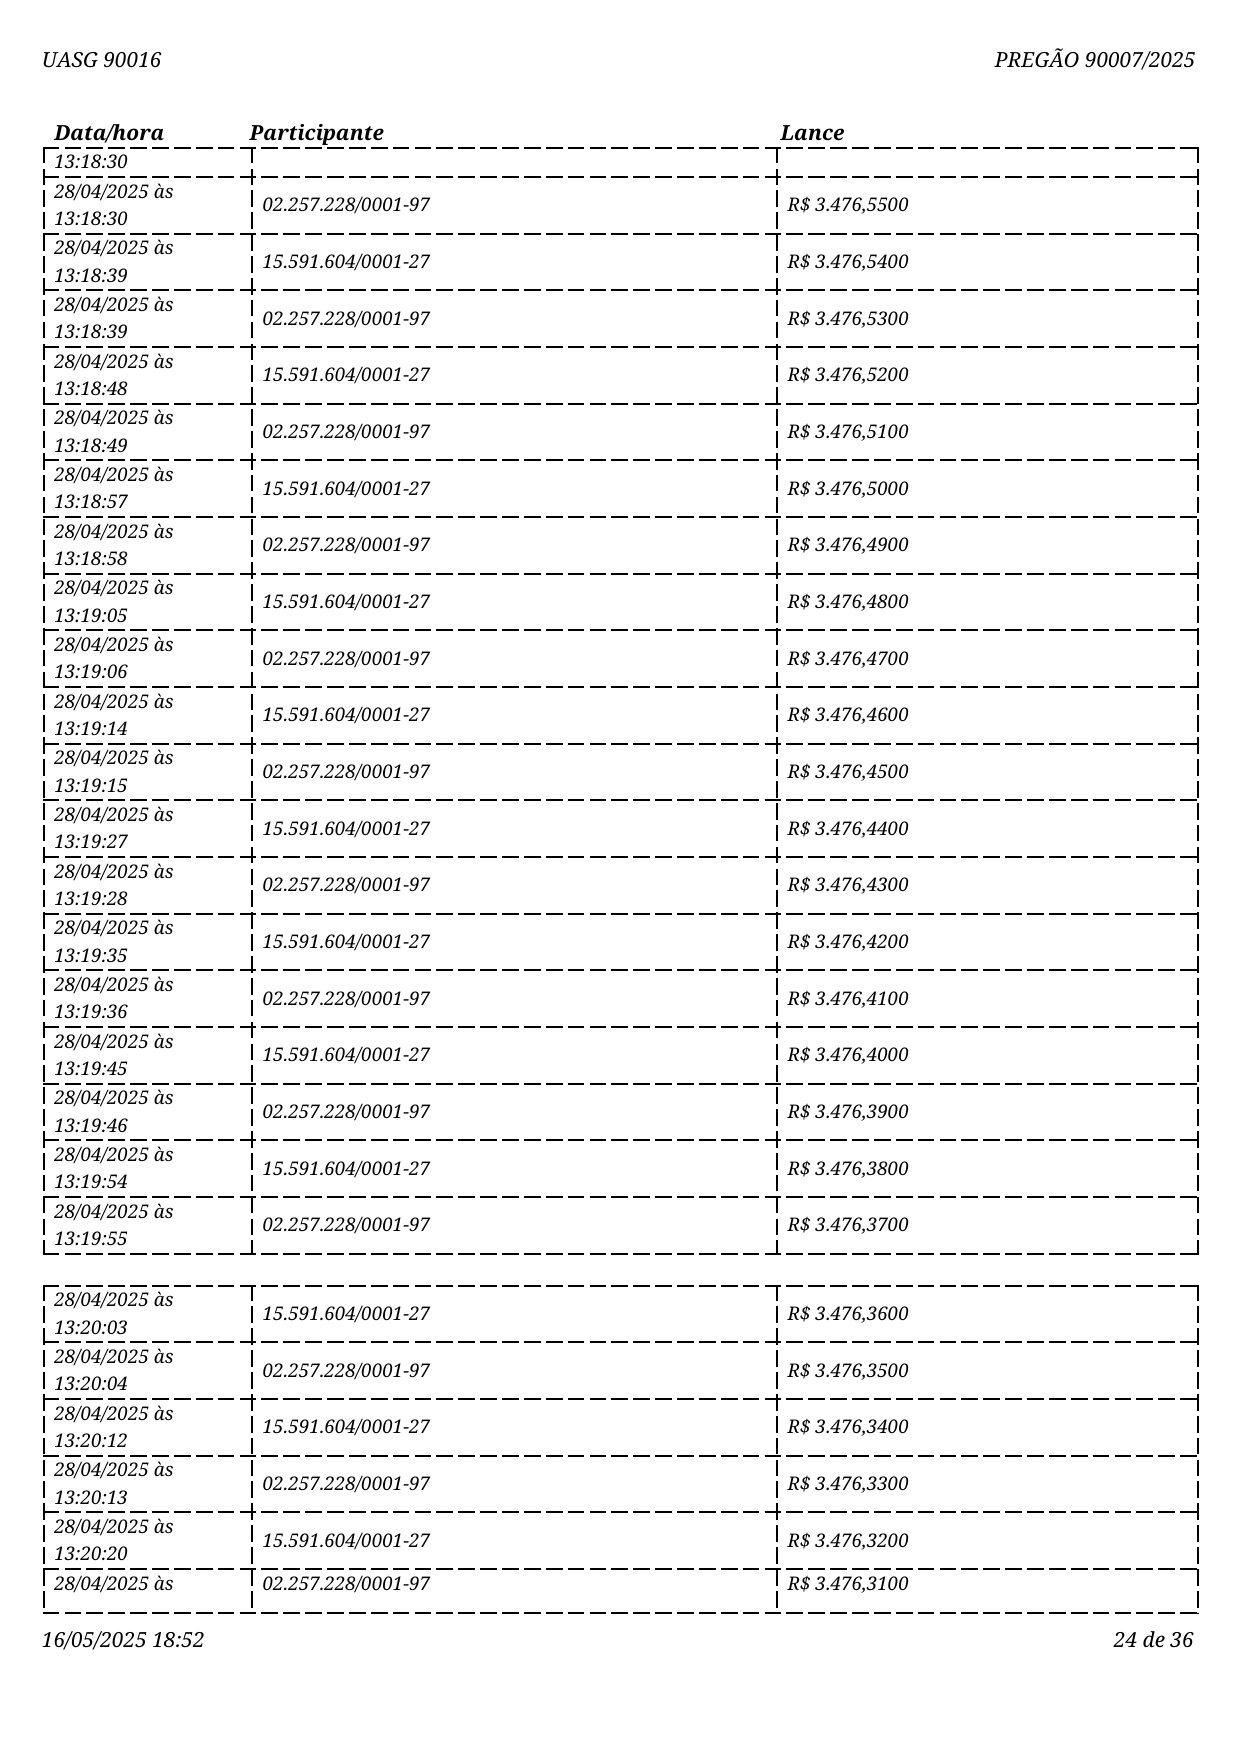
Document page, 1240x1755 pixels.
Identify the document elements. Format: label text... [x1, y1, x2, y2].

table_cell 28/04/2025 às 13:19:54 [44, 1139, 252, 1196]
table_cell R$ 3.476,3900 [777, 1083, 1198, 1139]
table_cell 02.257.228/0001-97 [252, 743, 777, 799]
table_cell 28/04/2025 às 13:18:57 [44, 459, 252, 516]
table_cell R$ 3.476,3500 [777, 1341, 1198, 1398]
table_cell 02.257.228/0001-97 [252, 856, 777, 913]
table_cell 28/04/2025 às 13:19:27 [44, 799, 252, 856]
table_cell R$ 3.476,5000 [777, 459, 1198, 516]
table_cell 15.591.604/0001-27 [252, 459, 777, 516]
table_cell 02.257.228/0001-97 [252, 629, 777, 686]
table_cell 28/04/2025 às 13:19:14 [44, 686, 252, 743]
table_cell 15.591.604/0001-27 [252, 913, 777, 969]
table_cell R$ 3.476,3200 [777, 1511, 1198, 1568]
table_cell R$ 3.476,5500 [777, 176, 1198, 233]
table_cell 28/04/2025 às 13:18:48 [44, 346, 252, 403]
table_cell R$ 3.476,3300 [777, 1455, 1198, 1511]
table_cell 13:18:30 [44, 147, 252, 176]
table_cell R$ 3.476,5200 [777, 346, 1198, 403]
table_cell R$ 3.476,5300 [777, 289, 1198, 346]
table_cell 28/04/2025 às 13:19:06 [44, 629, 252, 686]
table_cell R$ 3.476,3100 [777, 1568, 1198, 1612]
table_cell R$ 3.476,4400 [777, 799, 1198, 856]
table_cell R$ 3.476,4300 [777, 856, 1198, 913]
table_cell 28/04/2025 às 13:19:35 [44, 913, 252, 969]
table_cell 15.591.604/0001-27 [252, 1139, 777, 1196]
table_cell 02.257.228/0001-97 [252, 969, 777, 1026]
table_cell 15.591.604/0001-27 [252, 1026, 777, 1083]
table_cell 02.257.228/0001-97 [252, 1568, 777, 1612]
table_cell 15.591.604/0001-27 [252, 686, 777, 743]
table_cell R$ 3.476,4900 [777, 516, 1198, 573]
table_header 28/04/2025 às 13:20:03 [44, 1285, 252, 1341]
table_cell 02.257.228/0001-97 [252, 403, 777, 459]
table_cell 15.591.604/0001-27 [252, 233, 777, 289]
table_cell [252, 147, 777, 176]
table_cell R$ 3.476,4600 [777, 686, 1198, 743]
table_cell 28/04/2025 às 13:19:36 [44, 969, 252, 1026]
table_cell 28/04/2025 às 13:19:46 [44, 1083, 252, 1139]
table_cell R$ 3.476,3700 [777, 1196, 1198, 1253]
table_cell 15.591.604/0001-27 [252, 1398, 777, 1454]
table_cell 28/04/2025 às 13:18:39 [44, 289, 252, 346]
table_cell R$ 3.476,4000 [777, 1026, 1198, 1083]
table_cell R$ 3.476,3400 [777, 1398, 1198, 1454]
table_cell 28/04/2025 às 13:20:04 [44, 1341, 252, 1398]
table_cell 15.591.604/0001-27 [252, 573, 777, 629]
table_cell 28/04/2025 às 13:18:49 [44, 403, 252, 459]
table_cell 28/04/2025 às 13:18:30 [44, 176, 252, 233]
table_cell R$ 3.476,5400 [777, 233, 1198, 289]
table_cell 28/04/2025 às 13:19:05 [44, 573, 252, 629]
table_cell 28/04/2025 às 13:19:55 [44, 1196, 252, 1253]
table_cell 15.591.604/0001-27 [252, 346, 777, 403]
table_cell R$ 3.476,4200 [777, 913, 1198, 969]
table_cell 02.257.228/0001-97 [252, 1196, 777, 1253]
table_cell 28/04/2025 às [44, 1568, 252, 1612]
table_cell 15.591.604/0001-27 [252, 799, 777, 856]
table_cell 15.591.604/0001-27 [252, 1511, 777, 1568]
table_cell 02.257.228/0001-97 [252, 1083, 777, 1139]
table_cell 28/04/2025 às 13:19:28 [44, 856, 252, 913]
table_cell [777, 147, 1198, 176]
table_cell 02.257.228/0001-97 [252, 289, 777, 346]
table_cell R$ 3.476,4700 [777, 629, 1198, 686]
table_cell 28/04/2025 às 13:18:58 [44, 516, 252, 573]
table_cell 28/04/2025 às 13:18:39 [44, 233, 252, 289]
table_cell 02.257.228/0001-97 [252, 516, 777, 573]
table_cell R$ 3.476,4100 [777, 969, 1198, 1026]
table_cell R$ 3.476,4500 [777, 743, 1198, 799]
table_cell 28/04/2025 às 13:20:20 [44, 1511, 252, 1568]
table_cell R$ 3.476,5100 [777, 403, 1198, 459]
table_cell 02.257.228/0001-97 [252, 1341, 777, 1398]
table_cell 28/04/2025 às 13:19:15 [44, 743, 252, 799]
table_header 15.591.604/0001-27 [252, 1285, 777, 1341]
table_cell R$ 3.476,3800 [777, 1139, 1198, 1196]
table_cell 28/04/2025 às 13:20:12 [44, 1398, 252, 1454]
table_cell 02.257.228/0001-97 [252, 1455, 777, 1511]
table_header R$ 3.476,3600 [777, 1285, 1198, 1341]
table_cell 02.257.228/0001-97 [252, 176, 777, 233]
table_cell 28/04/2025 às 13:19:45 [44, 1026, 252, 1083]
table_cell 28/04/2025 às 13:20:13 [44, 1455, 252, 1511]
table_cell R$ 3.476,4800 [777, 573, 1198, 629]
